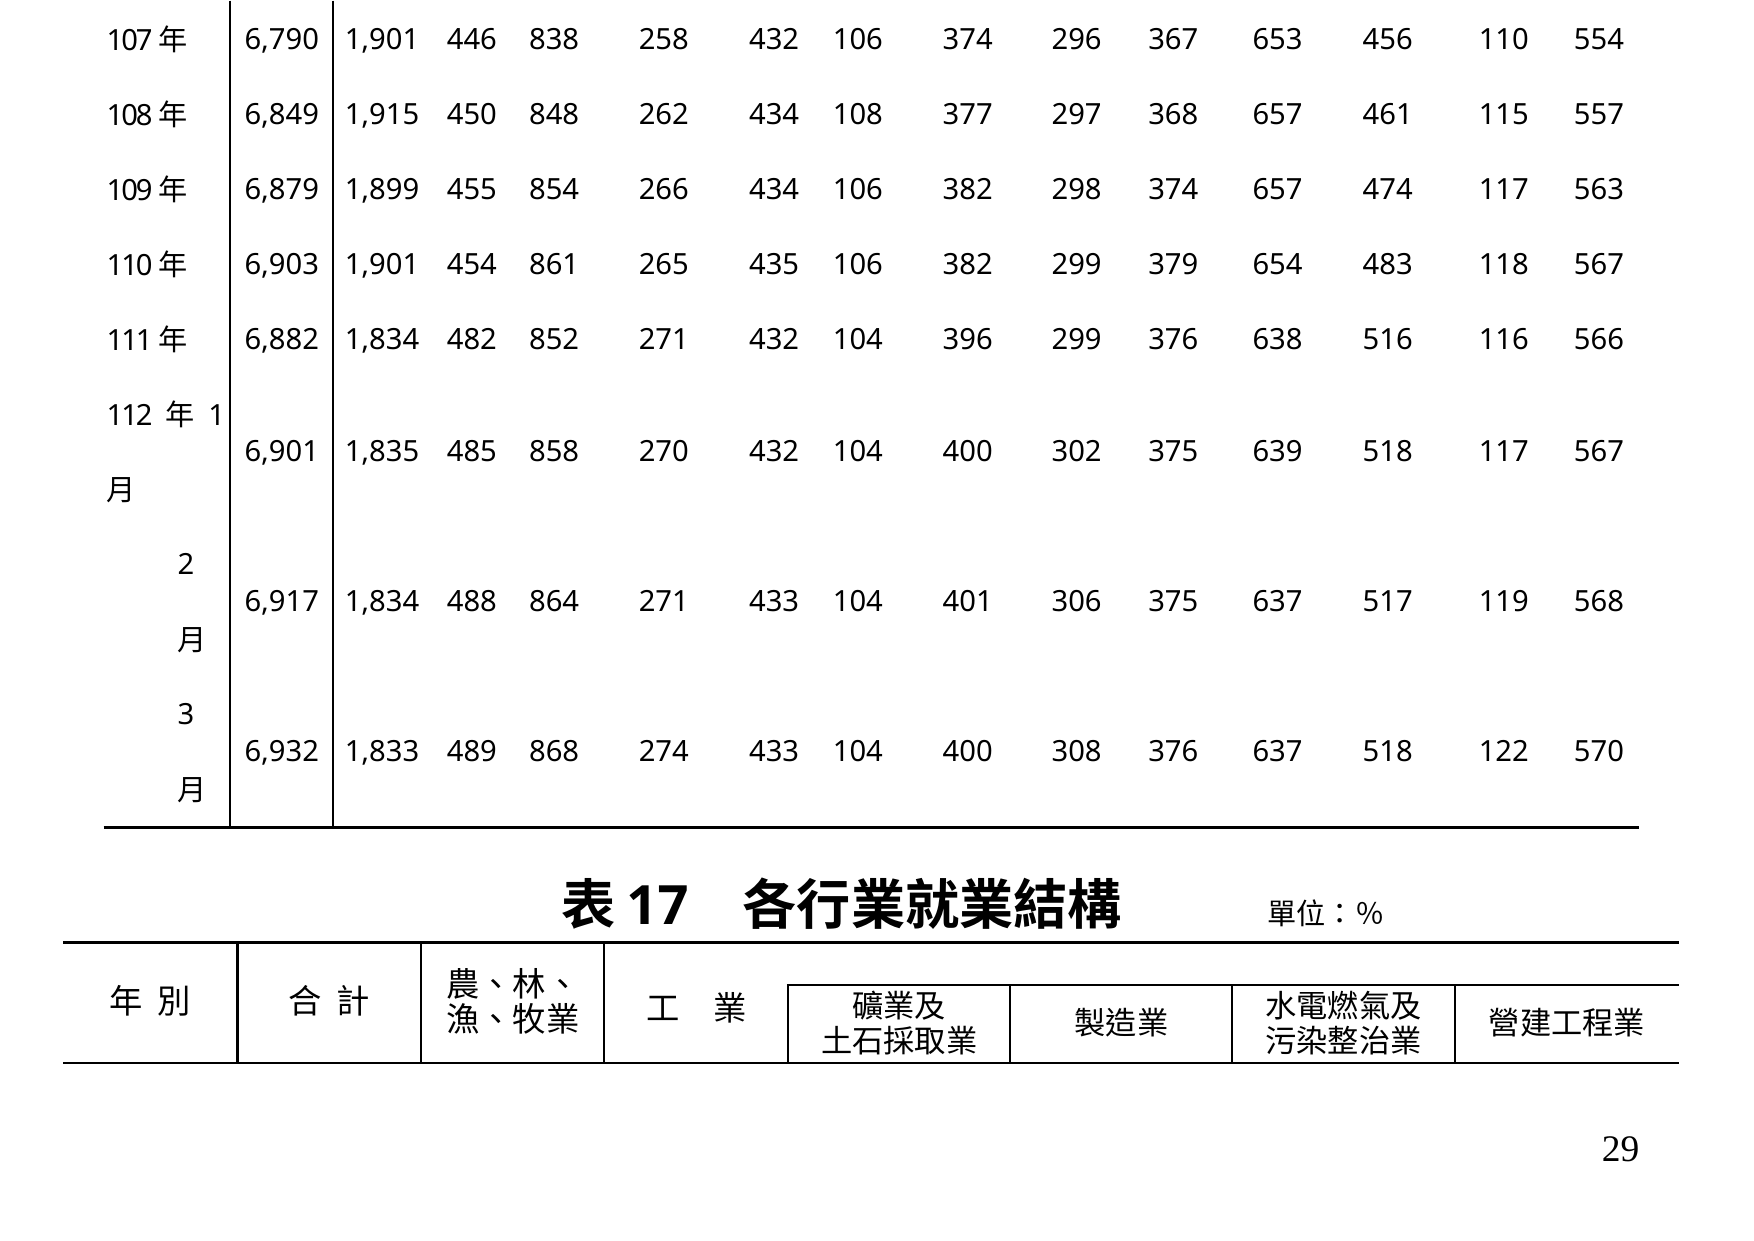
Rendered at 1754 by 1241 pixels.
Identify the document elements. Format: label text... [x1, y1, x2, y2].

table_cell 485 [430, 376, 513, 526]
table_cell 108年 [104, 76, 229, 151]
subtitle 表17 各行業就業結構 單位：％ [561, 866, 1639, 941]
table_cell 水電燃氣及 污染整治業 [1233, 986, 1454, 1062]
table_cell 6,849 [231, 76, 332, 151]
table_cell 6,879 [231, 151, 332, 226]
table_cell 657 [1229, 151, 1326, 226]
table_cell 400 [900, 676, 1035, 826]
table_cell 117 [1449, 151, 1558, 226]
table_cell 858 [513, 376, 595, 526]
table_cell 852 [513, 301, 595, 376]
table_cell 518 [1326, 676, 1449, 826]
table_cell 838 [513, 1, 595, 76]
table_cell 433 [732, 676, 816, 826]
table_cell 434 [732, 151, 816, 226]
table_cell 265 [595, 226, 732, 301]
table_cell 396 [900, 301, 1035, 376]
table_cell 270 [595, 376, 732, 526]
table_cell 482 [430, 301, 513, 376]
table_cell 296 [1035, 1, 1117, 76]
table_cell 446 [430, 1, 513, 76]
table_cell 1,834 [334, 301, 430, 376]
table_cell 6,790 [231, 1, 332, 76]
table_cell 401 [900, 526, 1035, 676]
table_cell 306 [1035, 526, 1117, 676]
table_cell 110 [1449, 1, 1558, 76]
table_cell 376 [1118, 676, 1229, 826]
table_cell 116 [1449, 301, 1558, 376]
table_cell 106 [816, 226, 899, 301]
table_header [788, 944, 1679, 984]
table_cell 104 [816, 526, 899, 676]
table_cell 568 [1558, 526, 1639, 676]
table_cell 861 [513, 226, 595, 301]
table_cell 106 [816, 151, 899, 226]
table_cell 2月 [104, 526, 229, 676]
table_cell 563 [1558, 151, 1639, 226]
table_cell 848 [513, 76, 595, 151]
table_cell 376 [1118, 301, 1229, 376]
table_cell 400 [900, 376, 1035, 526]
table_cell 117 [1449, 376, 1558, 526]
table_cell 653 [1229, 1, 1326, 76]
table_cell 374 [900, 1, 1035, 76]
table_cell 382 [900, 151, 1035, 226]
table_cell 製造業 [1011, 986, 1231, 1062]
table_header 合 計 [239, 944, 420, 1062]
table_cell 6,903 [231, 226, 332, 301]
table_cell 517 [1326, 526, 1449, 676]
table_cell 1,915 [334, 76, 430, 151]
table_cell 112年1月 [104, 376, 229, 526]
table_cell 557 [1558, 76, 1639, 151]
table_cell 礦業及 土石採取業 [789, 986, 1009, 1062]
table_cell 1,901 [334, 1, 430, 76]
table_cell 567 [1558, 226, 1639, 301]
table_cell 258 [595, 1, 732, 76]
table_cell 566 [1558, 301, 1639, 376]
table_header 農、林、 漁、牧業 [422, 944, 603, 1062]
table_cell 6,882 [231, 301, 332, 376]
table_cell 454 [430, 226, 513, 301]
table_cell 379 [1118, 226, 1229, 301]
table_cell 864 [513, 526, 595, 676]
table_cell 262 [595, 76, 732, 151]
table_cell 382 [900, 226, 1035, 301]
table_cell 377 [900, 76, 1035, 151]
table_cell 106 [816, 1, 899, 76]
table_cell 271 [595, 526, 732, 676]
table_cell 107年 [104, 1, 229, 76]
table_cell 122 [1449, 676, 1558, 826]
table_cell 110年 [104, 226, 229, 301]
table_cell 637 [1229, 676, 1326, 826]
table_cell 516 [1326, 301, 1449, 376]
table_cell 637 [1229, 526, 1326, 676]
table_cell 374 [1118, 151, 1229, 226]
table_header 工 業 [605, 944, 788, 1062]
table_cell 1,833 [334, 676, 430, 826]
table_cell 639 [1229, 376, 1326, 526]
table_cell 297 [1035, 76, 1117, 151]
table_cell 266 [595, 151, 732, 226]
table_cell 432 [732, 1, 816, 76]
table_cell 638 [1229, 301, 1326, 376]
table_cell 6,932 [231, 676, 332, 826]
table_cell 271 [595, 301, 732, 376]
table_cell 118 [1449, 226, 1558, 301]
table_header 年 別 [63, 944, 236, 1062]
table_cell 456 [1326, 1, 1449, 76]
table_cell 567 [1558, 376, 1639, 526]
table_cell 375 [1118, 376, 1229, 526]
table_cell 654 [1229, 226, 1326, 301]
table_cell 432 [732, 376, 816, 526]
table_cell 109年 [104, 151, 229, 226]
table_cell 854 [513, 151, 595, 226]
table_cell 111年 [104, 301, 229, 376]
table_cell 461 [1326, 76, 1449, 151]
table_cell 1,899 [334, 151, 430, 226]
table_cell 474 [1326, 151, 1449, 226]
table_cell 483 [1326, 226, 1449, 301]
table_cell 308 [1035, 676, 1117, 826]
table_cell 554 [1558, 1, 1639, 76]
table_cell 488 [430, 526, 513, 676]
table_cell 570 [1558, 676, 1639, 826]
table_cell 1,834 [334, 526, 430, 676]
table_cell 104 [816, 676, 899, 826]
table_cell 3月 [104, 676, 229, 826]
table_cell 104 [816, 301, 899, 376]
table_cell 450 [430, 76, 513, 151]
table_cell 6,901 [231, 376, 332, 526]
table_cell 營建工程業 [1456, 986, 1679, 1062]
table_cell 108 [816, 76, 899, 151]
table_cell 6,917 [231, 526, 332, 676]
table_cell 115 [1449, 76, 1558, 151]
table_cell 434 [732, 76, 816, 151]
table_cell 489 [430, 676, 513, 826]
table_cell 435 [732, 226, 816, 301]
table_cell 274 [595, 676, 732, 826]
table_cell 299 [1035, 226, 1117, 301]
table_cell 518 [1326, 376, 1449, 526]
table_cell 302 [1035, 376, 1117, 526]
table_cell 299 [1035, 301, 1117, 376]
table_cell 367 [1118, 1, 1229, 76]
table_cell 455 [430, 151, 513, 226]
table_cell 104 [816, 376, 899, 526]
table_cell 1,901 [334, 226, 430, 301]
table_cell 1,835 [334, 376, 430, 526]
table_cell 657 [1229, 76, 1326, 151]
table_cell 432 [732, 301, 816, 376]
table_cell 868 [513, 676, 595, 826]
table_cell 368 [1118, 76, 1229, 151]
table_cell 433 [732, 526, 816, 676]
table_cell 375 [1118, 526, 1229, 676]
table_cell 119 [1449, 526, 1558, 676]
table_cell 298 [1035, 151, 1117, 226]
